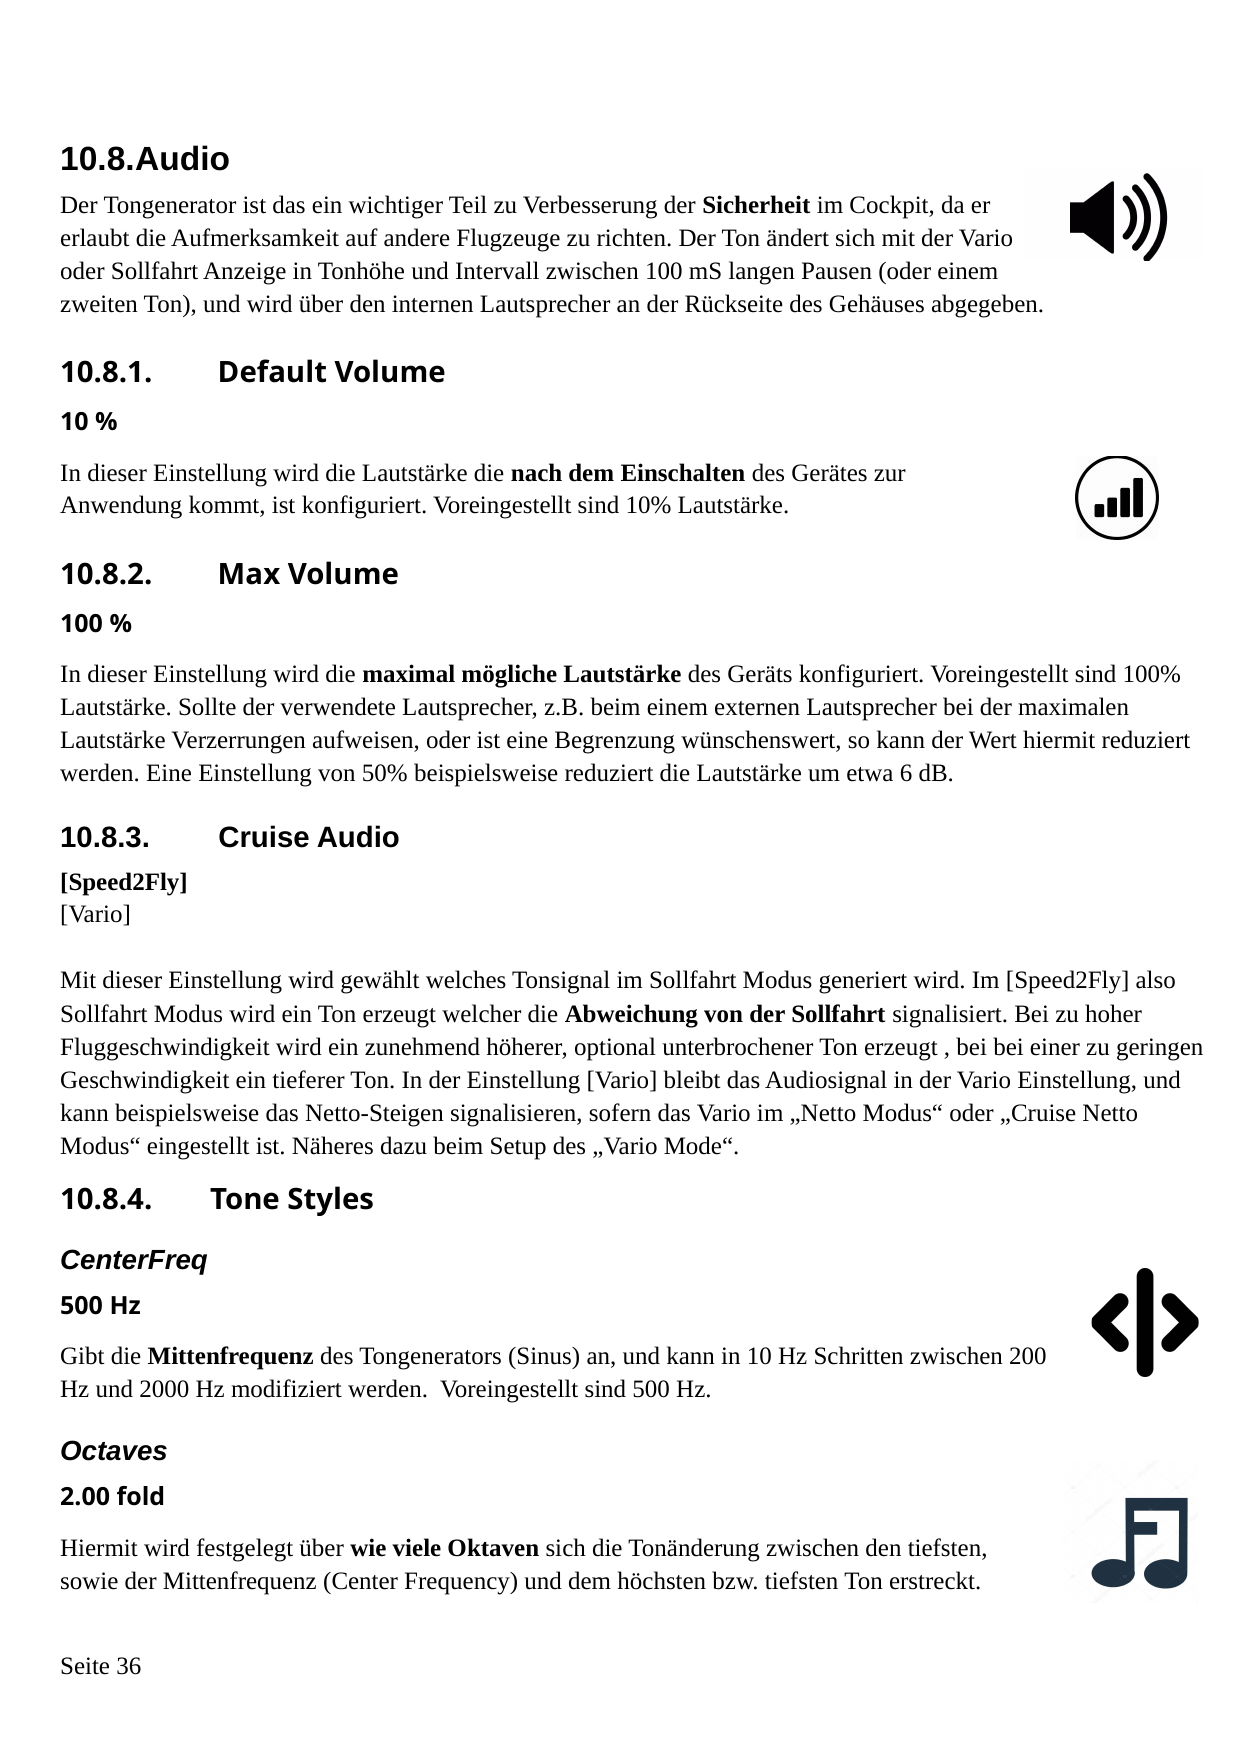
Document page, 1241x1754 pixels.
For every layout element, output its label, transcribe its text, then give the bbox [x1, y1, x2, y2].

text 2.00 fold [60, 1479, 1207, 1513]
text [Vario] [60, 899, 1207, 928]
subtitle Default Volume [60, 351, 1207, 391]
text In dieser Einstellung wird die maximal mögliche Lautstärke des Geräts konfiguriert. Voreingestellt sind 100% Lautstärke. Sollte der verwendete Lautsprecher, z.B. beim einem externen Lautsprecher bei der maximalen Lautstärke Verzerrungen aufweisen, oder ist eine Begrenzung wünschenswert, so kann der Wert hiermit reduziert werden. Eine Einstellung von 50% beispielsweise reduziert die Lautstärke um etwa 6 dB. [60, 659, 1207, 787]
text 500 Hz [60, 1288, 1091, 1322]
text 100 % [60, 605, 1207, 639]
subtitle Cruise Audio [60, 820, 1207, 854]
text Der Tongenerator ist das ein wichtiger Teil zu Verbesserung der Sicherheit im Cockpit, da er erlaubt die Aufmerksamkeit auf andere Flugzeuge zu richten. Der Ton ändert sich mit der Vario oder Sollfahrt Anzeige in Tonhöhe und Intervall zwischen 100 mS langen Pausen (oder einem zweiten Ton), und wird über den internen Lautsprecher an der Rückseite des Gehäuses abgegeben. [60, 190, 1207, 318]
subtitle Octaves [60, 1434, 1207, 1466]
text [1199, 1288, 1207, 1322]
text Hiermit wird festgelegt über wie viele Oktaven sich die Tonänderung zwischen den tiefsten, sowie der Mittenfrequenz (Center Frequency) und dem höchsten bzw. tiefsten Ton erstreckt. [60, 1533, 1207, 1594]
picture [1023, 167, 1203, 261]
text In dieser Einstellung wird die Lautstärke die nach dem Einschalten des Gerätes zur Anwendung kommt, ist konfiguriert. Voreingestellt sind 10% Lautstärke. [60, 458, 1075, 519]
picture [1091, 1268, 1199, 1377]
text 10 % [60, 404, 1207, 438]
subtitle Max Volume [60, 553, 1207, 593]
text Gibt die Mittenfrequenz des Tongenerators (Sinus) an, und kann in 10 Hz Schritten zwischen 200 Hz und 2000 Hz modifiziert werden. Voreingestellt sind 500 Hz. [60, 1341, 1207, 1403]
subtitle Tone Styles [60, 1178, 1207, 1218]
text Mit dieser Einstellung wird gewählt welches Tonsignal im Sollfahrt Modus generiert wird. Im [Speed2Fly] also Sollfahrt Modus wird ein Ton erzeugt welcher die Abweichung von der Sollfahrt signalisiert. Bei zu hoher Fluggeschwindigkeit wird ein zunehmend höherer, optional unterbrochener Ton erzeugt , bei bei einer zu geringen Geschwindigkeit ein tieferer Ton. In der Einstellung [Vario] bleibt das Audiosignal in der Vario Einstellung, und kann beispielsweise das Netto-Steigen signalisieren, sofern das Vario im „Netto Modus“ oder „Cruise Netto Modus“ eingestellt ist. Näheres dazu beim Setup des „Vario Mode“. [60, 966, 1207, 1159]
picture [1075, 456, 1159, 540]
subtitle CenterFreq [60, 1243, 1207, 1275]
text [Speed2Fly] [60, 867, 1207, 895]
subtitle Audio [60, 139, 1207, 178]
